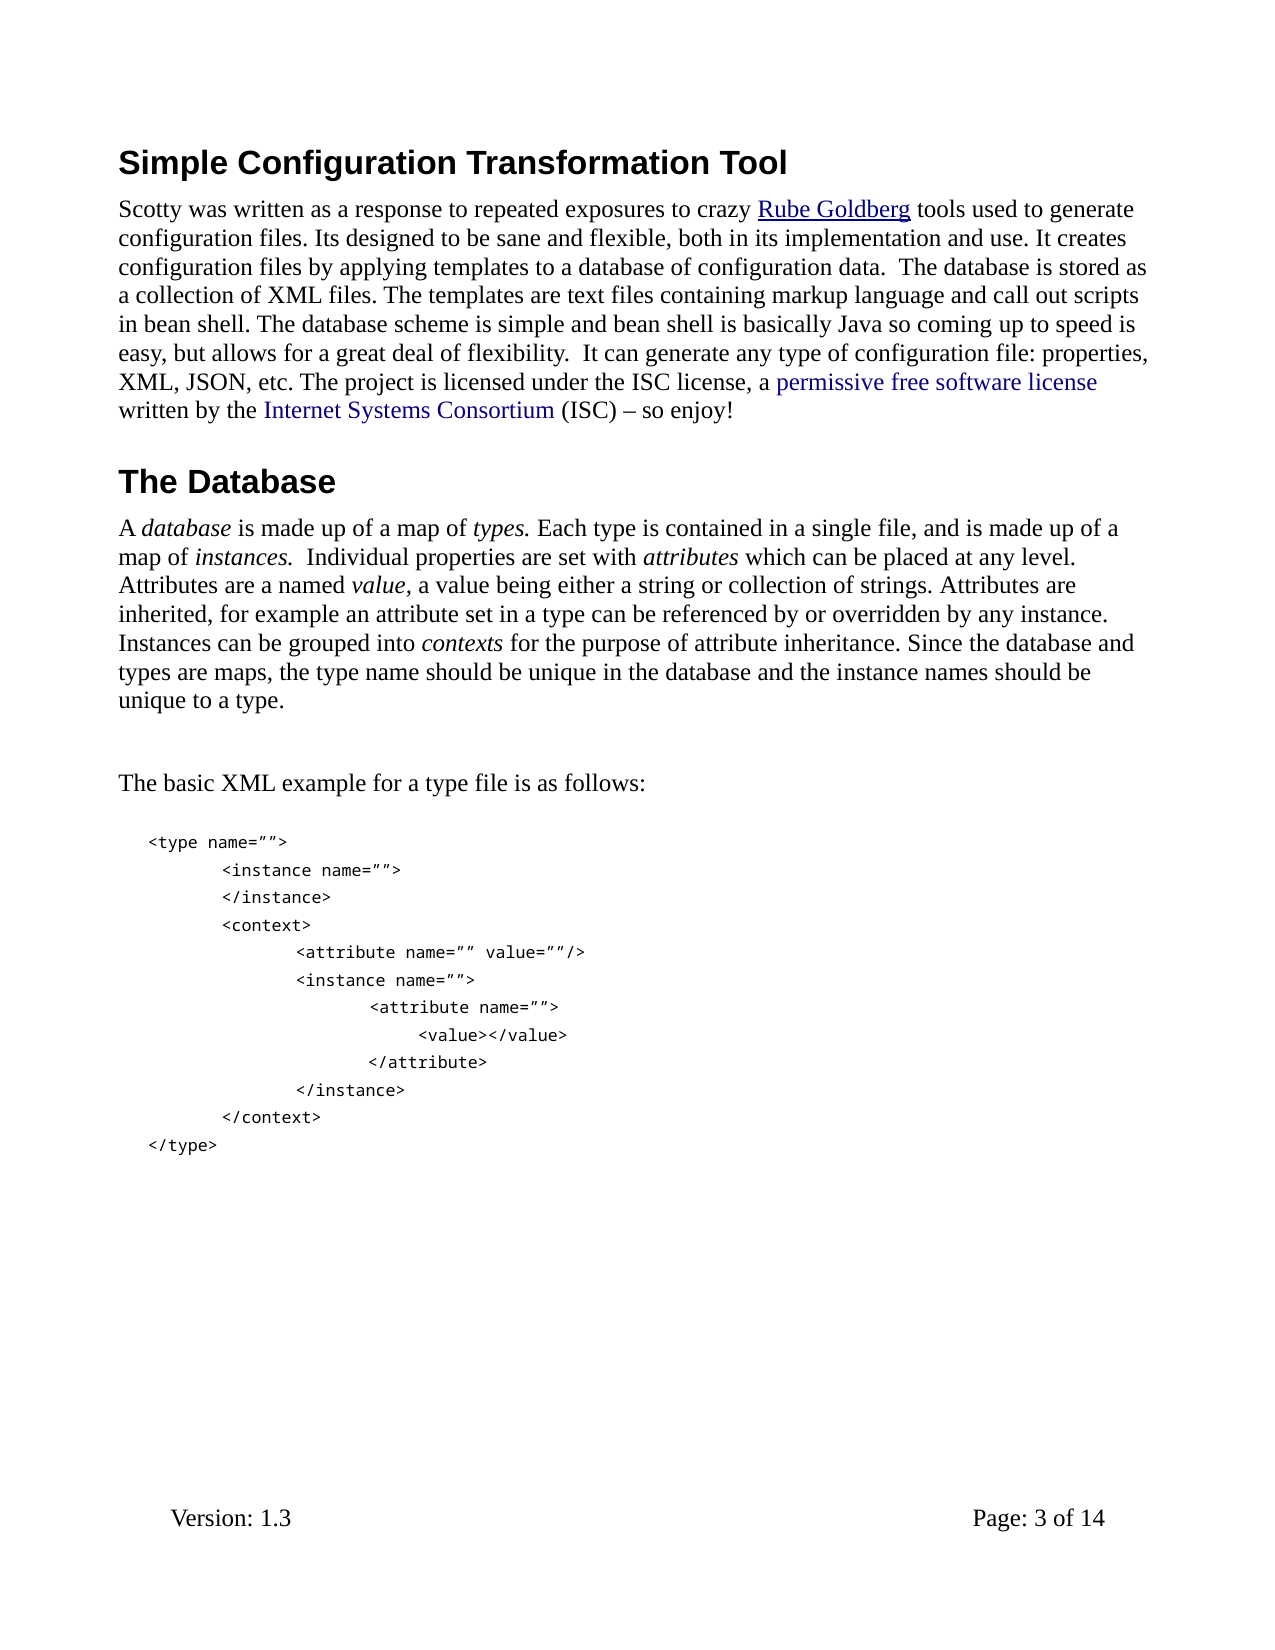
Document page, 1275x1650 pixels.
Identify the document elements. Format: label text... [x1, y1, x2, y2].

text <instance name=””> [148, 864, 1157, 879]
text <attribute name=”” value=””/> [148, 947, 1157, 962]
text Scotty was written as a response to repeated exposures to crazy Rube Goldberg tools used to generate configuration files. Its designed to be sane and flexible, both in its implementation and use. It creates configuration files by applying templates to a database of configuration data. The database is stored as a collection of XML files. The templates are text files containing markup language and call out scripts in bean shell. The database scheme is simple and bean shell is basically Java so coming up to speed is easy, but allows for a great deal of flexibility. It can generate any type of configuration file: properties, XML, JSON, etc. The project is licensed under the ISC license, a permissive free software license written by the Internet Systems Consortium (ISC) – so enjoy! [118, 194, 1157, 424]
text <value></value> [148, 1029, 1157, 1044]
text </attribute> [148, 1057, 1157, 1072]
text <attribute name=””> [148, 1002, 1157, 1017]
text <context> [148, 919, 1157, 934]
text </type> [148, 1139, 1157, 1154]
text The basic XML example for a type file is as follows: [118, 768, 1157, 797]
text </instance> [148, 1084, 1157, 1099]
text A database is made up of a map of types. Each type is contained in a single file, and is made up of a map of instances. Individual properties are set with attributes which can be placed at any level. Attributes are a named value, a value being either a string or collection of strings. Attributes are inherited, for example an attribute set in a type can be referenced by or overridden by any instance. Instances can be grouped into contexts for the purpose of attribute inheritance. Since the database and types are maps, the type name should be unique in the database and the instance names should be unique to a type. [118, 513, 1157, 714]
subtitle The Database [118, 462, 1157, 500]
text <type name=””> [148, 837, 1157, 852]
text </context> [148, 1112, 1157, 1127]
text <instance name=””> [148, 974, 1157, 989]
text </instance> [148, 892, 1157, 907]
subtitle Simple Configuration Transformation Tool [118, 143, 1157, 182]
